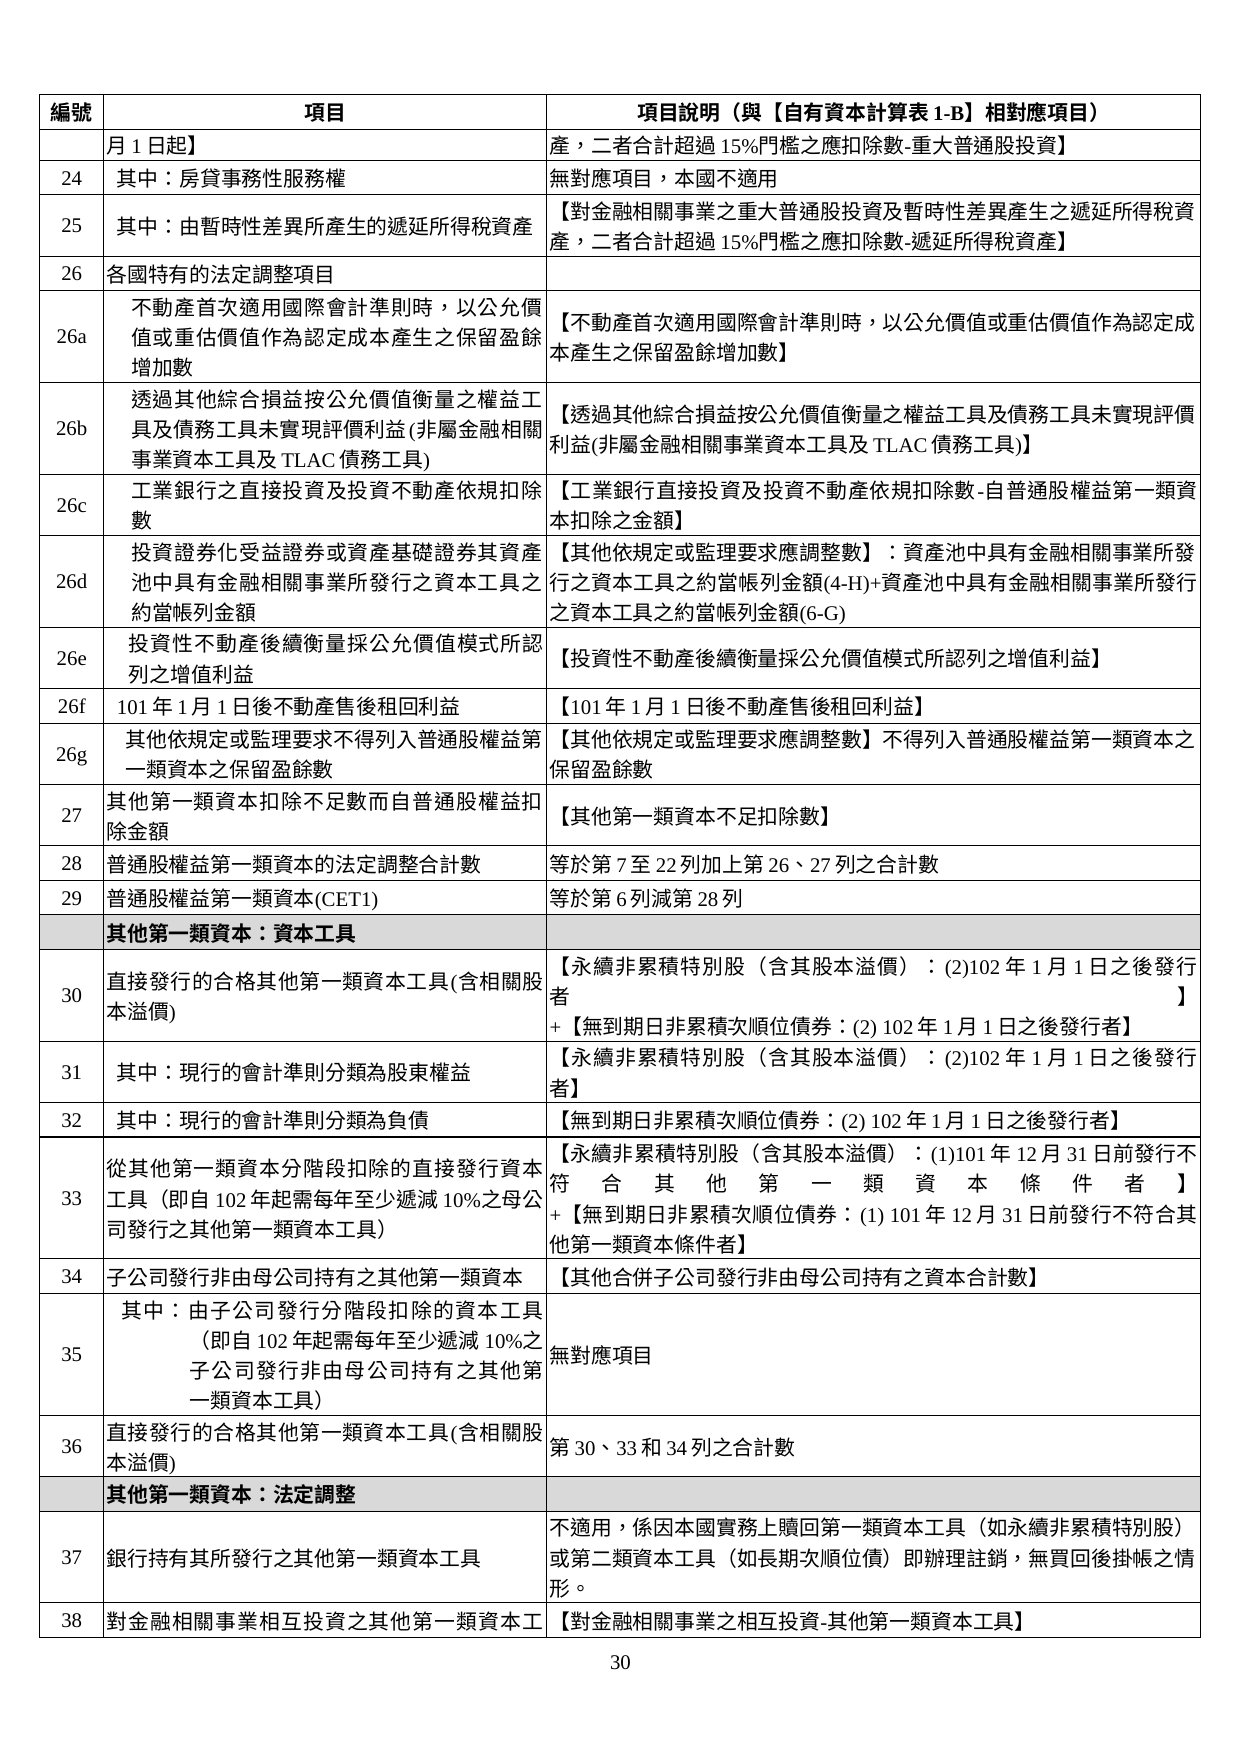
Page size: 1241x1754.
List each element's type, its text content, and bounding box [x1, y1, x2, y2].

table_cell 【其他第一類資本不足扣除數】 [547, 785, 1200, 845]
table_cell 其中：現行的會計準則分類為股東權益 [104, 1042, 546, 1102]
table_cell 其中：現行的會計準則分類為負債 [104, 1103, 546, 1136]
table_cell 投資性不動產後續衡量採公允價值模式所認列之增值利益 [104, 628, 546, 688]
table_cell 其他第一類資本扣除不足數而自普通股權益扣除金額 [104, 785, 546, 845]
table_cell 【對金融相關事業之相互投資-其他第一類資本工具】 [547, 1603, 1200, 1637]
table_cell 31 [40, 1042, 103, 1102]
table_cell 其中：房貸事務性服務權 [104, 161, 546, 194]
table_cell 101年1月1日後不動產售後租回利益 [104, 689, 546, 722]
table_cell 等於第7至22列加上第26、27列之合計數 [547, 846, 1200, 880]
table_cell [547, 257, 1200, 290]
table_cell 產，二者合計超過15%門檻之應扣除數-重大普通股投資】 [547, 130, 1200, 160]
table_cell 其中：由子公司發行分階段扣除的資本工具（即自102年起需每年至少遞減10%之子公司發行非由母公司持有之其他第一類資本工具） [104, 1294, 546, 1415]
table_cell 34 [40, 1259, 103, 1293]
table_cell 【永續非累積特別股（含其股本溢價）：(2)102年1月1日之後發行者】 [547, 1042, 1200, 1102]
table_cell 26 [40, 257, 103, 290]
table_header 編號 [40, 95, 103, 128]
table_cell 第30、33和34列之合計數 [547, 1416, 1200, 1476]
table_cell 【其他依規定或監理要求應調整數】不得列入普通股權益第一類資本之保留盈餘數 [547, 724, 1200, 784]
table_header 項目說明（與【自有資本計算表1-B】相對應項目） [547, 95, 1200, 128]
table_cell [40, 130, 103, 160]
table_cell 36 [40, 1416, 103, 1476]
table_cell 37 [40, 1512, 103, 1602]
table_cell [40, 915, 103, 949]
table_cell 直接發行的合格其他第一類資本工具(含相關股本溢價) [104, 1416, 546, 1476]
table_cell 其中：由暫時性差異所產生的遞延所得稅資產 [104, 195, 546, 256]
table_cell 【101年1月1日後不動產售後租回利益】 [547, 689, 1200, 722]
table_cell 26c [40, 475, 103, 535]
table_cell [547, 1477, 1200, 1511]
table_cell 【不動產首次適用國際會計準則時，以公允價值或重估價值作為認定成本產生之保留盈餘增加數】 [547, 291, 1200, 382]
table_cell 工業銀行之直接投資及投資不動產依規扣除數 [104, 475, 546, 535]
table_cell 35 [40, 1294, 103, 1415]
table_cell 30 [40, 950, 103, 1041]
table_cell 26g [40, 724, 103, 784]
table_cell 【無到期日非累積次順位債券：(2) 102年1月1日之後發行者】 [547, 1103, 1200, 1136]
table_cell 各國特有的法定調整項目 [104, 257, 546, 290]
table_cell 投資證券化受益證券或資產基礎證券其資產池中具有金融相關事業所發行之資本工具之約當帳列金額 [104, 536, 546, 627]
table_cell 【投資性不動產後續衡量採公允價值模式所認列之增值利益】 [547, 628, 1200, 688]
table_cell 【永續非累積特別股（含其股本溢價）：(2)102年1月1日之後發行者】 +【無到期日非累積次順位債券：(2) 102年1月1日之後發行者】 [547, 950, 1200, 1041]
table_cell 【其他合併子公司發行非由母公司持有之資本合計數】 [547, 1259, 1200, 1293]
table_cell 不動產首次適用國際會計準則時，以公允價值或重估價值作為認定成本產生之保留盈餘增加數 [104, 291, 546, 382]
table_cell 子公司發行非由母公司持有之其他第一類資本 [104, 1259, 546, 1293]
table_cell 28 [40, 846, 103, 880]
table_cell 【對金融相關事業之重大普通股投資及暫時性差異產生之遞延所得稅資產，二者合計超過15%門檻之應扣除數-遞延所得稅資產】 [547, 195, 1200, 256]
table_cell 月1日起】 [104, 130, 546, 160]
table_cell 普通股權益第一類資本的法定調整合計數 [104, 846, 546, 880]
table_cell 26d [40, 536, 103, 627]
table_cell 對金融相關事業相互投資之其他第一類資本工 [104, 1603, 546, 1637]
table_cell 從其他第一類資本分階段扣除的直接發行資本工具（即自102年起需每年至少遞減10%之母公司發行之其他第一類資本工具） [104, 1138, 546, 1258]
table_cell 25 [40, 195, 103, 256]
table_cell 33 [40, 1138, 103, 1258]
table_cell 等於第6列減第28列 [547, 881, 1200, 914]
table_cell 【透過其他綜合損益按公允價值衡量之權益工具及債務工具未實現評價利益(非屬金融相關事業資本工具及TLAC債務工具)】 [547, 383, 1200, 473]
table_cell 32 [40, 1103, 103, 1136]
table_header 項目 [104, 95, 546, 128]
table_cell 普通股權益第一類資本(CET1) [104, 881, 546, 914]
table_cell [547, 915, 1200, 949]
table_cell 26e [40, 628, 103, 688]
table_cell 直接發行的合格其他第一類資本工具(含相關股本溢價) [104, 950, 546, 1041]
table_cell 透過其他綜合損益按公允價值衡量之權益工具及債務工具未實現評價利益(非屬金融相關事業資本工具及TLAC債務工具) [104, 383, 546, 473]
table_cell 其他第一類資本：法定調整 [104, 1477, 546, 1511]
table_cell 無對應項目，本國不適用 [547, 161, 1200, 194]
table_cell 26a [40, 291, 103, 382]
table_cell 38 [40, 1603, 103, 1637]
table_cell 【工業銀行直接投資及投資不動產依規扣除數-自普通股權益第一類資本扣除之金額】 [547, 475, 1200, 535]
table_cell 不適用，係因本國實務上贖回第一類資本工具（如永續非累積特別股）或第二類資本工具（如長期次順位債）即辦理註銷，無買回後掛帳之情形。 [547, 1512, 1200, 1602]
table_cell 24 [40, 161, 103, 194]
table_cell 其他依規定或監理要求不得列入普通股權益第一類資本之保留盈餘數 [104, 724, 546, 784]
table_cell 29 [40, 881, 103, 914]
table_cell [40, 1477, 103, 1511]
table_cell 【永續非累積特別股（含其股本溢價）：(1)101年12月31日前發行不符合其他第一類資本條件者】 +【無到期日非累積次順位債券：(1) 101年12月31日前發行不符合其他第一類資本條件者】 [547, 1138, 1200, 1258]
table_cell 其他第一類資本：資本工具 [104, 915, 546, 949]
table_cell 銀行持有其所發行之其他第一類資本工具 [104, 1512, 546, 1602]
table_cell 27 [40, 785, 103, 845]
table_cell 26b [40, 383, 103, 473]
table_cell 26f [40, 689, 103, 722]
table_cell 無對應項目 [547, 1294, 1200, 1415]
table_cell 【其他依規定或監理要求應調整數】：資產池中具有金融相關事業所發行之資本工具之約當帳列金額(4-H)+資產池中具有金融相關事業所發行之資本工具之約當帳列金額(6-G) [547, 536, 1200, 627]
